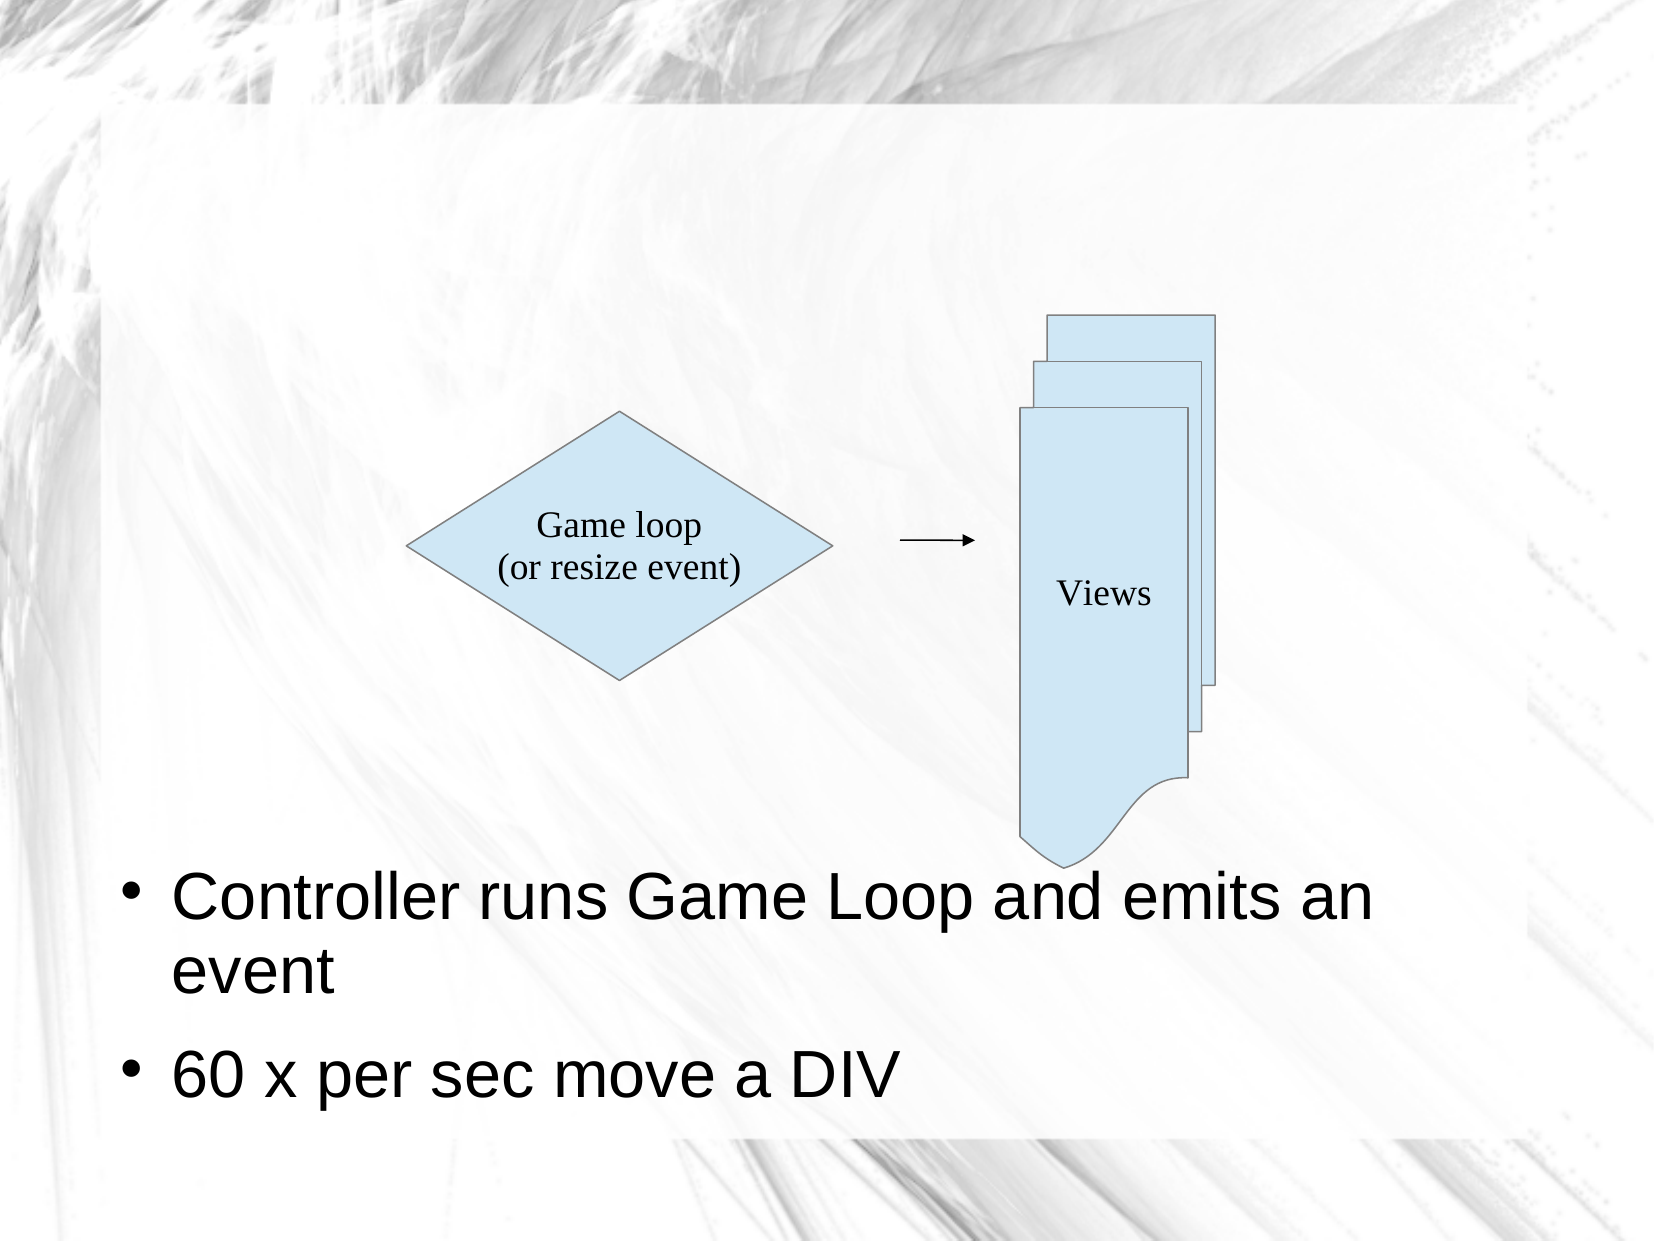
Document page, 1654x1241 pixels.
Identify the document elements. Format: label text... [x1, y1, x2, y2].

list Controller runs Game Loop and emits an event 60 x per sec move a DIV [102, 855, 1556, 1241]
text_box Game loop (or resize event) [406, 411, 833, 681]
picture [0, 0, 1654, 1241]
text_box Views [1020, 315, 1216, 855]
